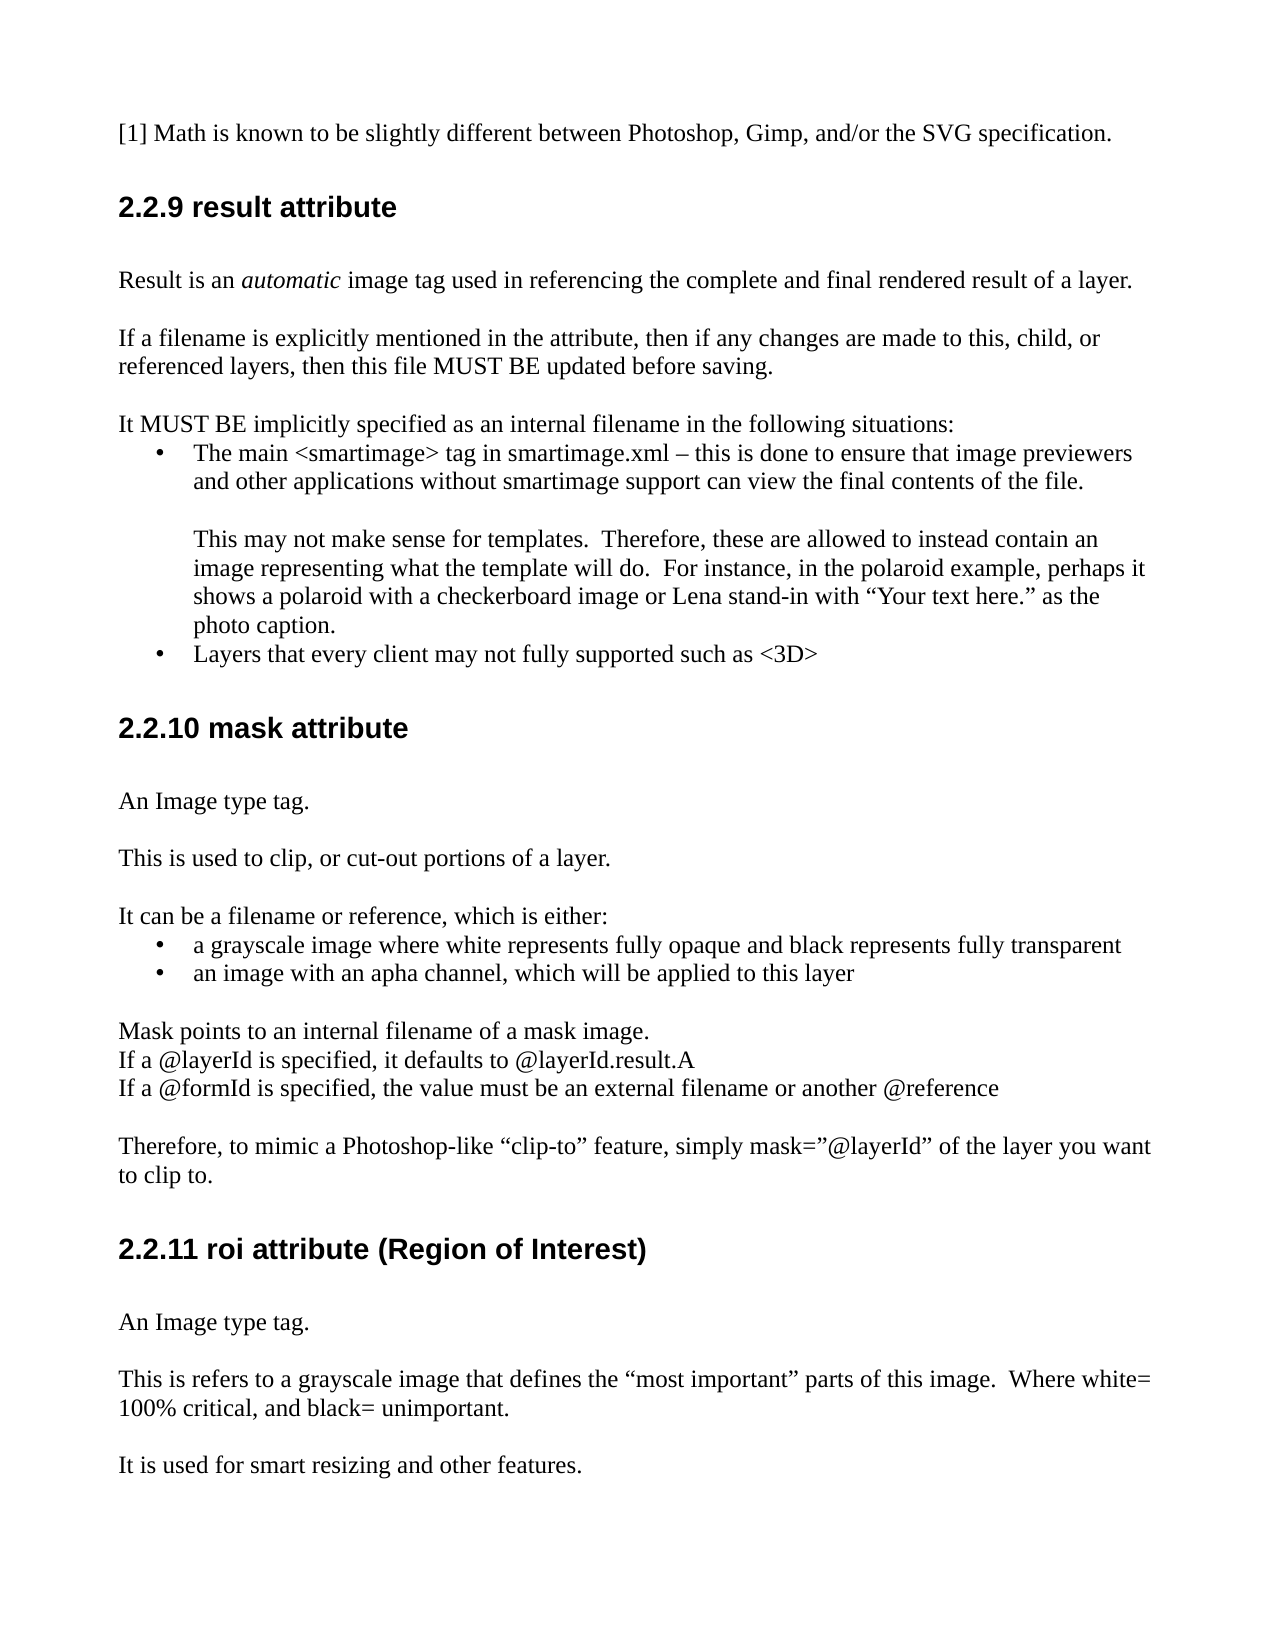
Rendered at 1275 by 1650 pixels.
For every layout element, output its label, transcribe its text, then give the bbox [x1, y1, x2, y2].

text It MUST BE implicitly specified as an internal filename in the following situations: [118, 409, 1157, 438]
text This is refers to a grayscale image that defines the “most important” parts of this image. Where white= 100% critical, and black= unimportant. [118, 1364, 1157, 1422]
text If a filename is explicitly mentioned in the attribute, then if any changes are made to this, child, or referenced layers, then this file MUST BE updated before saving. [118, 323, 1157, 380]
list an image with an apha channel, which will be applied to this layer [156, 958, 1157, 987]
text If a @layerId is specified, it defaults to @layerId.result.A [118, 1045, 1157, 1073]
text It can be a filename or reference, which is either: [118, 901, 1157, 930]
text It is used for smart resizing and other features. [118, 1451, 1157, 1479]
list Layers that every client may not fully supported such as <3D> [156, 639, 1157, 668]
list The main <smartimage> tag in smartimage.xml – this is done to ensure that image previewers and other applications without smartimage support can view the final contents of the file. This may not make sense for templates. Therefore, these are allowed to instead contain an image representing what the template will do. For instance, in the polaroid example, perhaps it shows a polaroid with a checkerboard image or Lena stand-in with “Your text here.” as the photo caption. [156, 438, 1157, 639]
text Therefore, to mimic a Photoshop-like “clip-to” feature, simply mask=”@layerId” of the layer you want to clip to. [118, 1131, 1157, 1188]
text An Image type tag. [118, 1307, 1157, 1336]
subtitle 2.2.11 roi attribute (Region of Interest) [118, 1232, 1157, 1266]
subtitle 2.2.10 mask attribute [118, 711, 1157, 745]
list a grayscale image where white represents fully opaque and black represents fully transparent [156, 930, 1157, 958]
text This is used to clip, or cut-out portions of a layer. [118, 843, 1157, 872]
text An Image type tag. [118, 786, 1157, 815]
text Result is an automatic image tag used in referencing the complete and final rendered result of a layer. [118, 265, 1157, 294]
text [1] Math is known to be slightly different between Photoshop, Gimp, and/or the SVG specification. [118, 118, 1157, 147]
text If a @formId is specified, the value must be an external filename or another @reference [118, 1073, 1157, 1102]
text Mask points to an internal filename of a mask image. [118, 1016, 1157, 1045]
subtitle 2.2.9 result attribute [118, 190, 1157, 224]
